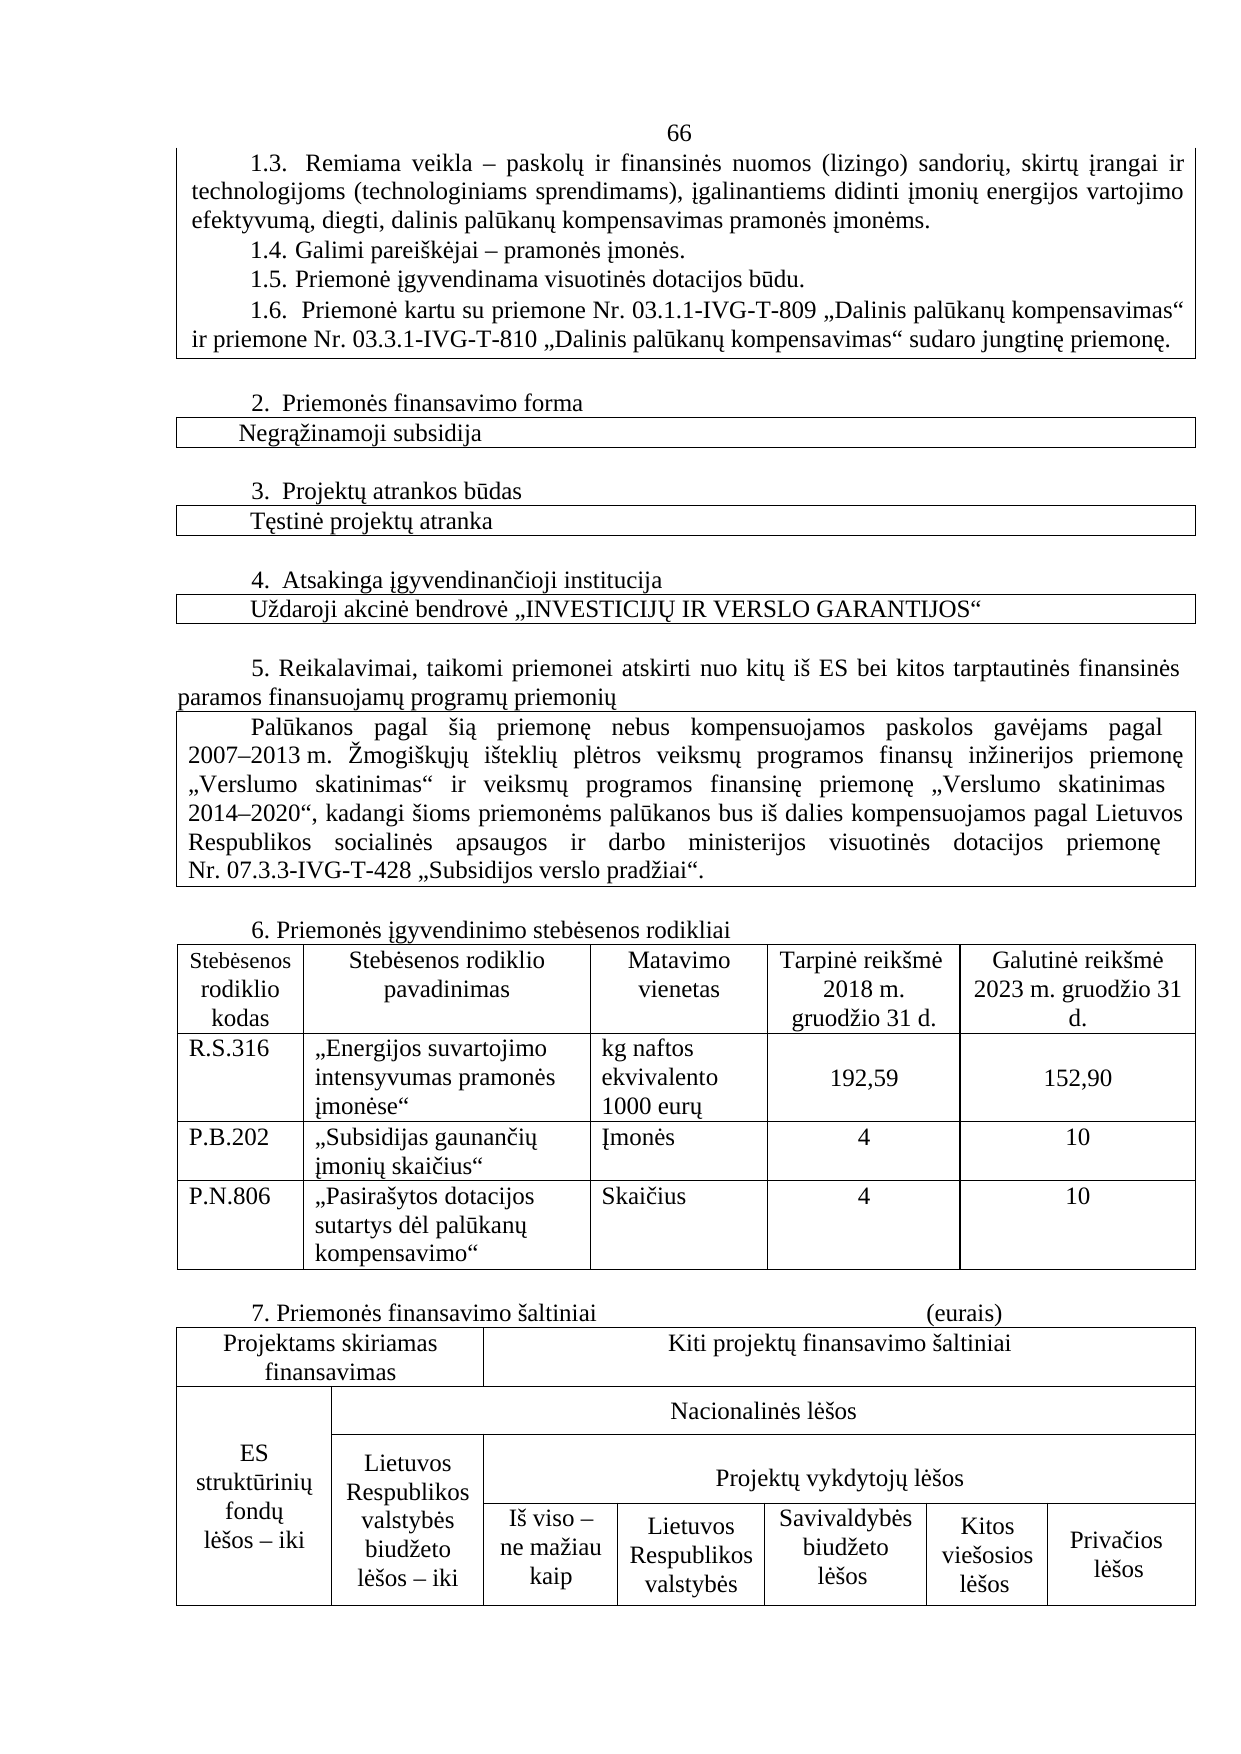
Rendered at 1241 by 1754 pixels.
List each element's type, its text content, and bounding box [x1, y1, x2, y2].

table_cell 4 [768, 1181, 959, 1269]
table_cell 4 [768, 1122, 959, 1180]
table_cell 152,90 [961, 1034, 1195, 1121]
table_header Tarpinė reikšmė 2018 m. gruodžio 31 d. [768, 945, 959, 1032]
table_header Galutinė reikšmė 2023 m. gruodžio 31 d. [961, 945, 1195, 1032]
table_header Uždaroji akcinė bendrovė „INVESTICIJŲ IR VERSLO GARANTIJOS“ [177, 595, 1195, 623]
table_cell Projektų vykdytojų lėšos [484, 1435, 1195, 1502]
table_cell R.S.316 [178, 1034, 303, 1121]
table_header Stebėsenos rodiklio pavadinimas [304, 945, 590, 1032]
table_cell 1.6. Priemonė kartu su priemone Nr. 03.1.1-IVG-T-809 „Dalinis palūkanų kompensavimas“ ir priemone Nr. 03.3.1-IVG-T-810 „Dalinis palūkanų kompensavimas“ sudaro jungtinę priemonę. [177, 295, 1195, 358]
text 2. Priemonės finansavimo forma [251, 388, 1181, 417]
table_cell „Pasirašytos dotacijos sutartys dėl palūkanų kompensavimo“ [304, 1181, 590, 1269]
table_header Stebėsenos rodiklio kodas [178, 945, 303, 1032]
text 7. Priemonės finansavimo šaltiniai (eurais) [251, 1298, 1181, 1327]
text 4. Atsakinga įgyvendinančioji institucija [251, 565, 1181, 593]
table_cell Lietuvos Respublikos valstybės [618, 1504, 764, 1605]
table_cell Savivaldybės biudžeto lėšos [765, 1504, 926, 1605]
table_cell P.B.202 [178, 1122, 303, 1180]
text 3. Projektų atrankos būdas [251, 476, 1181, 505]
table_cell „Energijos suvartojimo intensyvumas pramonės įmonėse“ [304, 1034, 590, 1121]
table_cell kg naftos ekvivalento 1000 eurų [591, 1034, 767, 1121]
table_cell 1.4. Galimi pareiškėjai – pramonės įmonės. 1.5. Priemonė įgyvendinama visuotinės dotacijos būdu. [177, 235, 1195, 295]
table_cell 192,59 [768, 1034, 959, 1121]
table_header Projektams skiriamas finansavimas [177, 1328, 483, 1386]
table_cell 10 [961, 1181, 1195, 1269]
table_header Negrąžinamoji subsidija [177, 418, 1195, 447]
table_header Tęstinė projektų atranka [177, 506, 1195, 535]
table_cell Iš viso – ne mažiau kaip [484, 1504, 617, 1605]
table_cell Kitos viešosios lėšos [927, 1504, 1047, 1605]
table_cell 1.3. Remiama veikla – paskolų ir finansinės nuomos (lizingo) sandorių, skirtų įrangai ir technologijoms (technologiniams sprendimams), įgalinantiems didinti įmonių energijos vartojimo efektyvumą, diegti, dalinis palūkanų kompensavimas pramonės įmonėms. [177, 148, 1195, 235]
table_cell ES struktūrinių fondų lėšos – iki [177, 1387, 331, 1605]
table_cell Privačios lėšos [1048, 1504, 1195, 1605]
table_cell P.N.806 [178, 1181, 303, 1269]
text 5. Reikalavimai, taikomi priemonei atskirti nuo kitų iš ES bei kitos tarptautinės finansinės paramos finansuojamų programų priemonių [177, 653, 1181, 711]
text 6. Priemonės įgyvendinimo stebėsenos rodikliai [177, 915, 1181, 944]
table_cell „Subsidijas gaunančių įmonių skaičius“ [304, 1122, 590, 1180]
table_cell Įmonės [591, 1122, 767, 1180]
table_cell Lietuvos Respublikos valstybės biudžeto lėšos – iki [332, 1435, 483, 1605]
table_cell Skaičius [591, 1181, 767, 1269]
table_cell Nacionalinės lėšos [332, 1387, 1195, 1433]
table_header Matavimo vienetas [591, 945, 767, 1032]
table_header Palūkanos pagal šią priemonę nebus kompensuojamos paskolos gavėjams pagal 2007–2013 m. Žmogiškųjų išteklių plėtros veiksmų programos finansų inžinerijos priemonę „Verslumo skatinimas“ ir veiksmų programos finansinę priemonę „Verslumo skatinimas 2014–2020“, kadangi šioms priemonėms palūkanos bus iš dalies kompensuojamos pagal Lietuvos Respublikos socialinės apsaugos ir darbo ministerijos visuotinės dotacijos priemonę Nr. 07.3.3-IVG-T-428 „Subsidijos verslo pradžiai“. [177, 712, 1195, 886]
table_header Kiti projektų finansavimo šaltiniai [484, 1328, 1195, 1386]
table_cell 10 [961, 1122, 1195, 1180]
